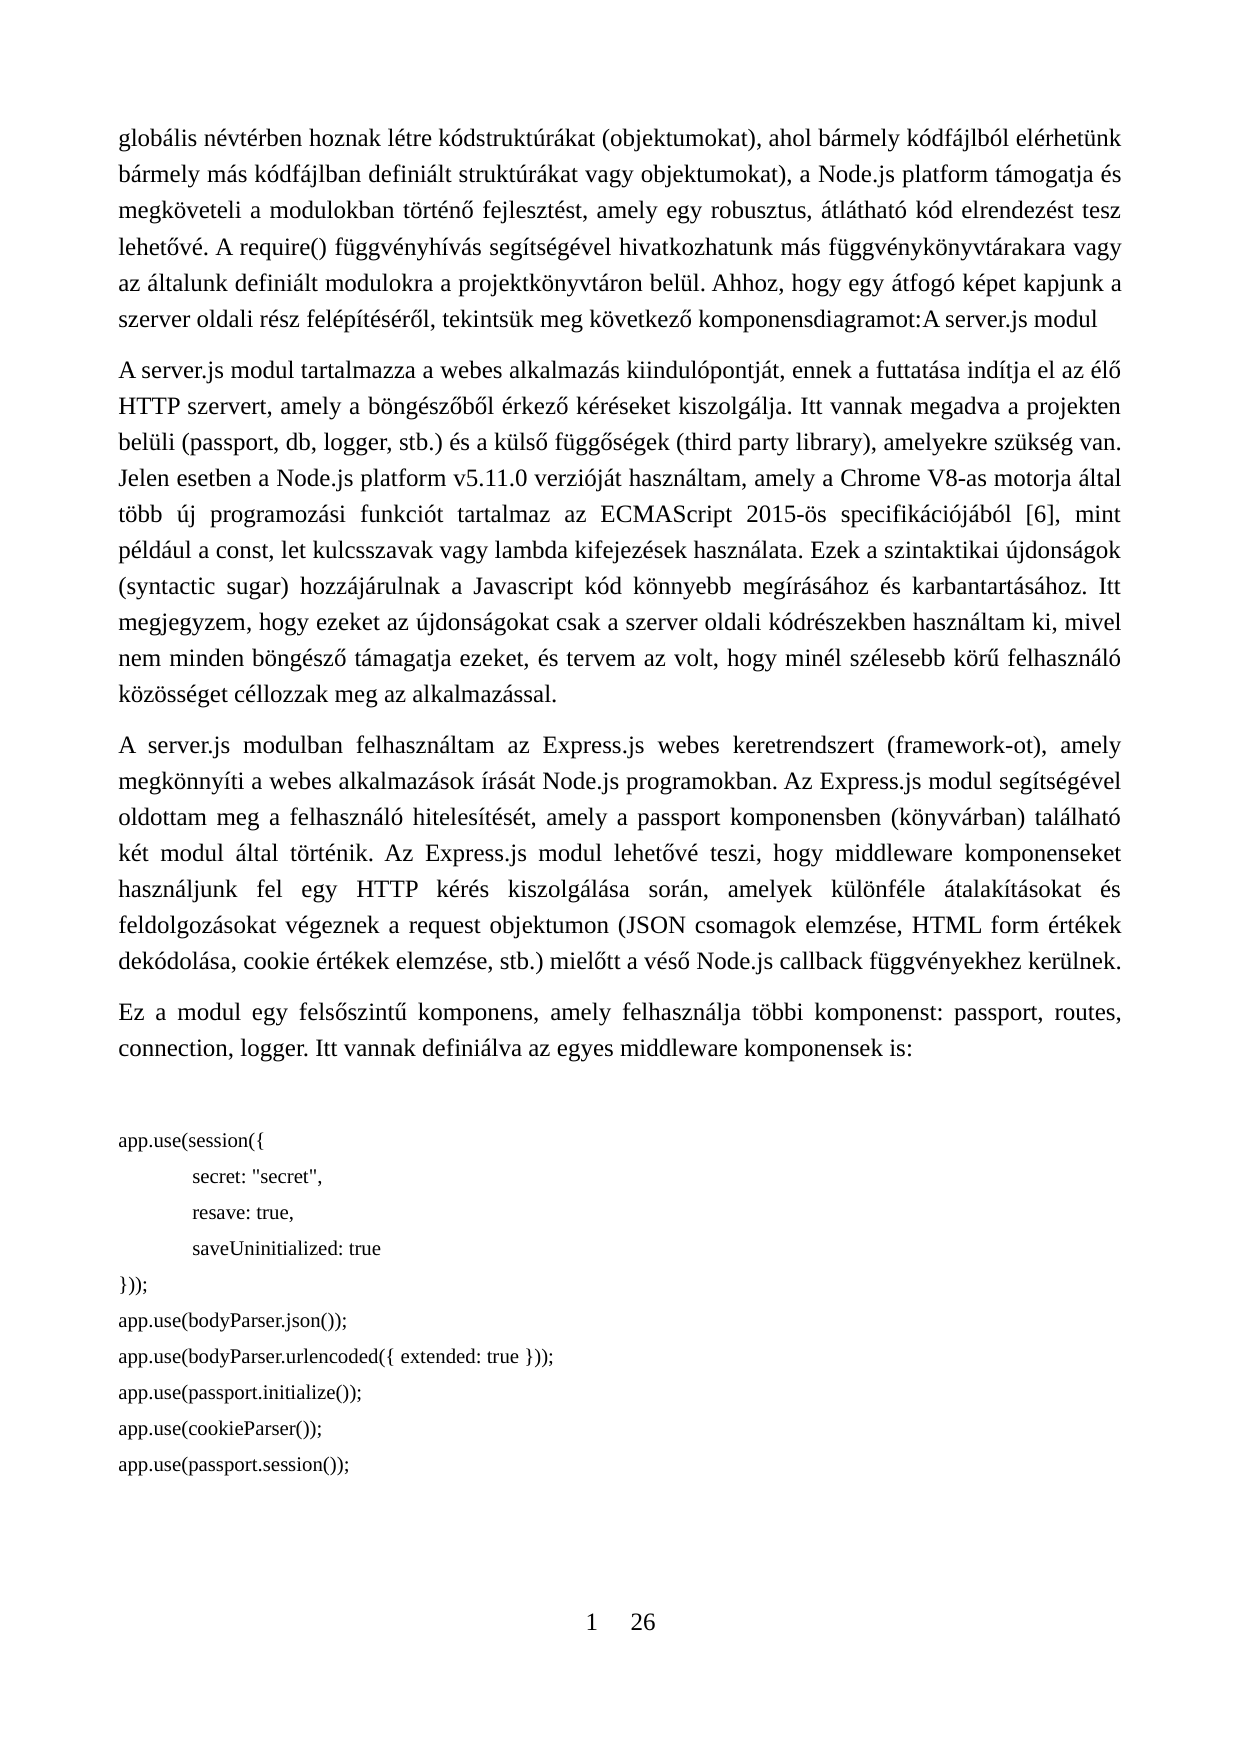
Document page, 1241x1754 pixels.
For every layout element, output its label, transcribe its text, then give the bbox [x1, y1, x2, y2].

subtitle saveUninitialized: true [118, 1238, 1122, 1259]
subtitle app.use(bodyParser.urlencoded({ extended: true })); [118, 1346, 1122, 1367]
subtitle app.use(passport.initialize()); [118, 1382, 1122, 1403]
subtitle A server.js modulban felhasználtam az Express.js webes keretrendszert (framework-ot), amely megkönnyíti a webes alkalmazások írását Node.js programokban. Az Express.js modul segítségével oldottam meg a felhasználó hitelesítését, amely a passport komponensben (könyvárban) található két modul által történik. Az Express.js modul lehetővé teszi, hogy middleware komponenseket használjunk fel egy HTTP kérés kiszolgálása során, amelyek különféle átalakításokat és feldolgozásokat végeznek a request objektumon (JSON csomagok elemzése, HTML form értékek dekódolása, cookie értékek elemzése, stb.) mielőtt a véső Node.js callback függvényekhez kerülnek. [118, 725, 1122, 977]
subtitle app.use(cookieParser()); [118, 1418, 1122, 1439]
subtitle app.use(passport.session()); [118, 1454, 1122, 1476]
subtitle globális névtérben hoznak létre kódstruktúrákat (objektumokat), ahol bármely kódfájlból elérhetünk bármely más kódfájlban definiált struktúrákat vagy objektumokat), a Node.js platform támogatja és megköveteli a modulokban történő fejlesztést, amely egy robusztus, átlátható kód elrendezést tesz lehetővé. A require() függvényhívás segítségével hivatkozhatunk más függvénykönyvtárakara vagy az általunk definiált modulokra a projektkönyvtáron belül. Ahhoz, hogy egy átfogó képet kapjunk a szerver oldali rész felépítéséről, tekintsük meg következő komponensdiagramot:A server.js modul [118, 118, 1122, 334]
subtitle app.use(bodyParser.json()); [118, 1310, 1122, 1331]
subtitle resave: true, [118, 1202, 1122, 1223]
subtitle A server.js modul tartalmazza a webes alkalmazás kiindulópontját, ennek a futtatása indítja el az élő HTTP szervert, amely a böngészőből érkező kéréseket kiszolgálja. Itt vannak megadva a projekten belüli (passport, db, logger, stb.) és a külső függőségek (third party library), amelyekre szükség van. Jelen esetben a Node.js platform v5.11.0 verzióját használtam, amely a Chrome V8-as motorja által több új programozási funkciót tartalmaz az ECMAScript 2015-ös specifikációjából [6], mint például a const, let kulcsszavak vagy lambda kifejezések használata. Ezek a szintaktikai újdonságok (syntactic sugar) hozzájárulnak a Javascript kód könnyebb megírásához és karbantartásához. Itt megjegyzem, hogy ezeket az újdonságokat csak a szerver oldali kódrészekben használtam ki, mivel nem minden böngésző támagatja ezeket, és tervem az volt, hogy minél szélesebb körű felhasználó közösséget céllozzak meg az alkalmazással. [118, 349, 1122, 710]
subtitle })); [118, 1274, 1122, 1295]
subtitle app.use(session({ [118, 1130, 1122, 1151]
subtitle Ez a modul egy felsőszintű komponens, amely felhasználja többi komponenst: passport, routes, connection, logger. Itt vannak definiálva az egyes middleware komponensek is: [118, 992, 1122, 1064]
subtitle secret: "secret", [118, 1166, 1122, 1187]
